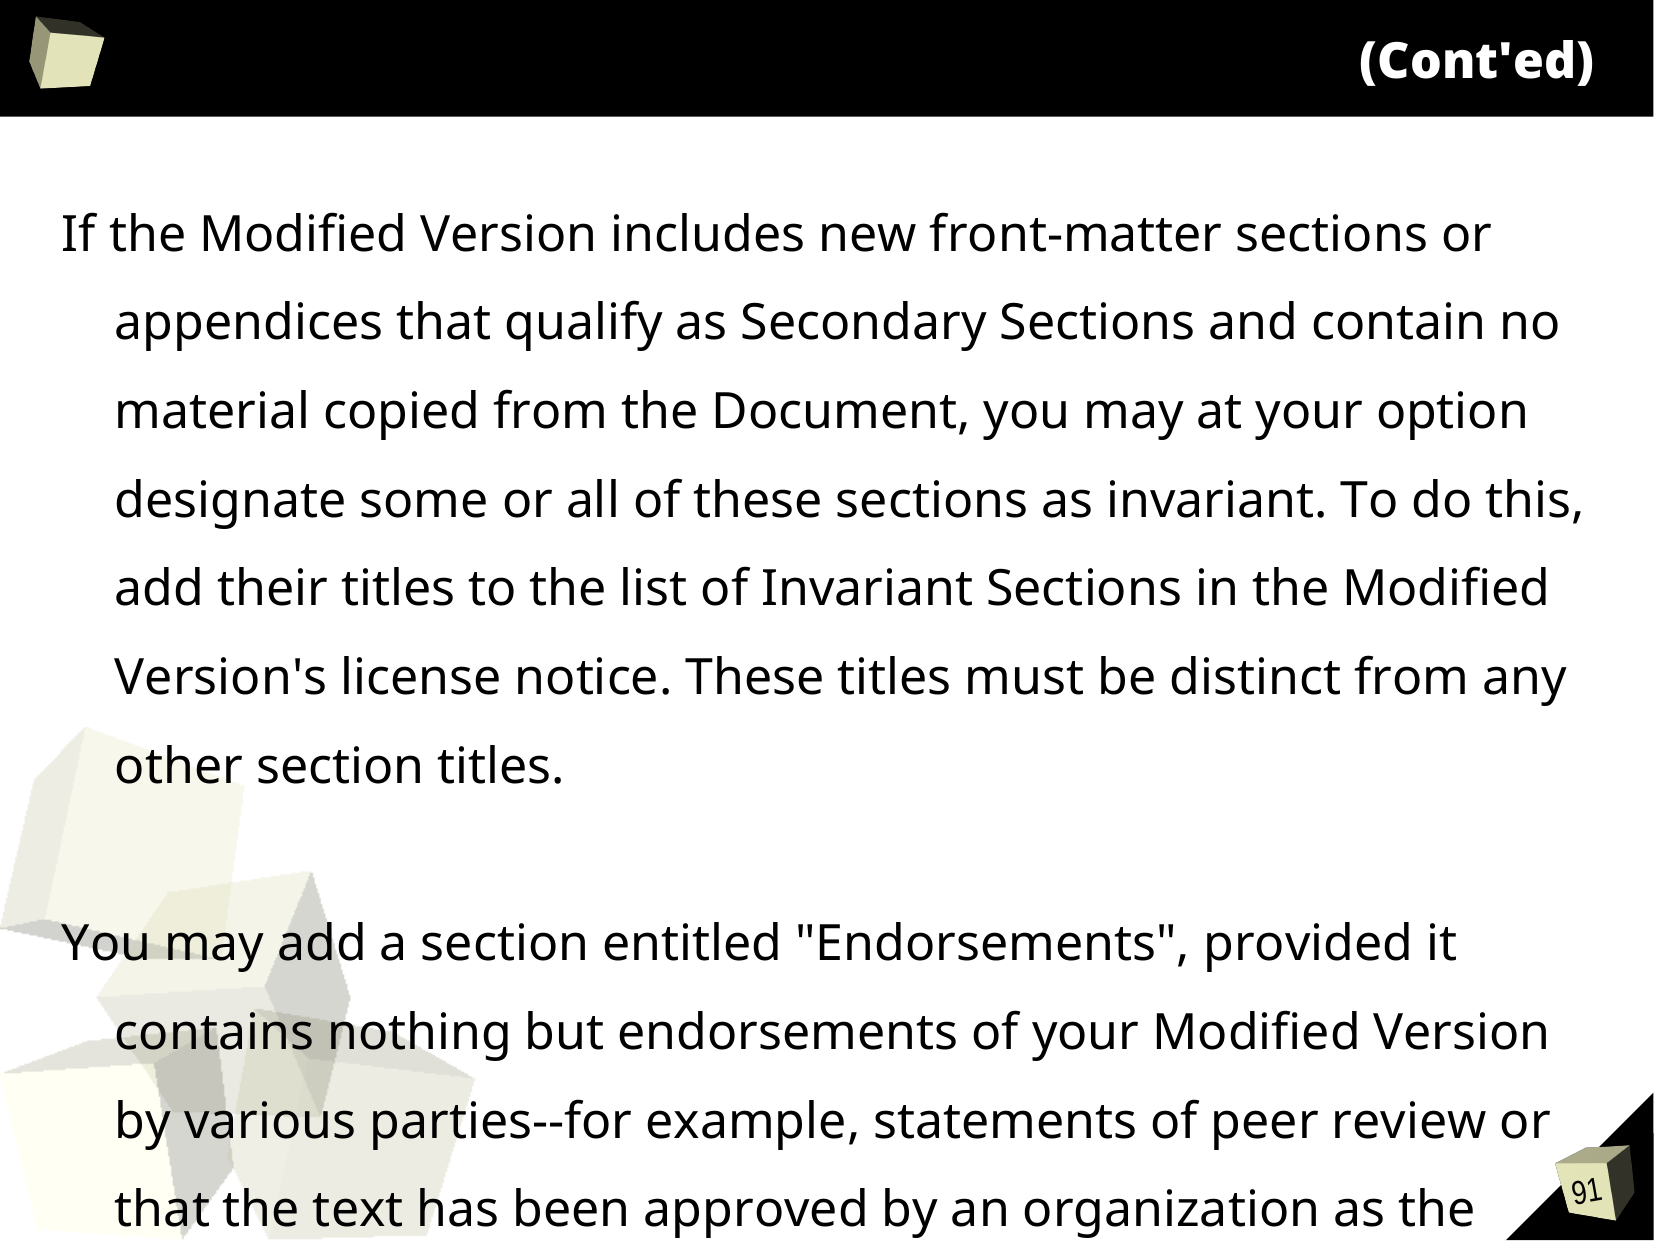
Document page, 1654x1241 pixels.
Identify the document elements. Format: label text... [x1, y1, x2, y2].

picture [454, 1214, 467, 1223]
picture [0, 726, 477, 1241]
picture [170, 1214, 183, 1223]
title (Cont'ed) [118, 0, 1595, 119]
list If the Modified Version includes new front-matter sections or appendices that qualify as Secondary Sections and contain no material copied from the Document, you may at your option designate some or all of these sections as invariant. To do this, add their titles to the list of Invariant Sections in the Modified Version's license notice. These titles must be distinct from any other section titles. You may add a section entitled "Endorsements", provided it contains nothing but endorsements of your Modified Version by various parties--for example, statements of peer review or that the text has been approved by an organization as the authoritative definition of a standard. [44, 177, 1611, 1214]
